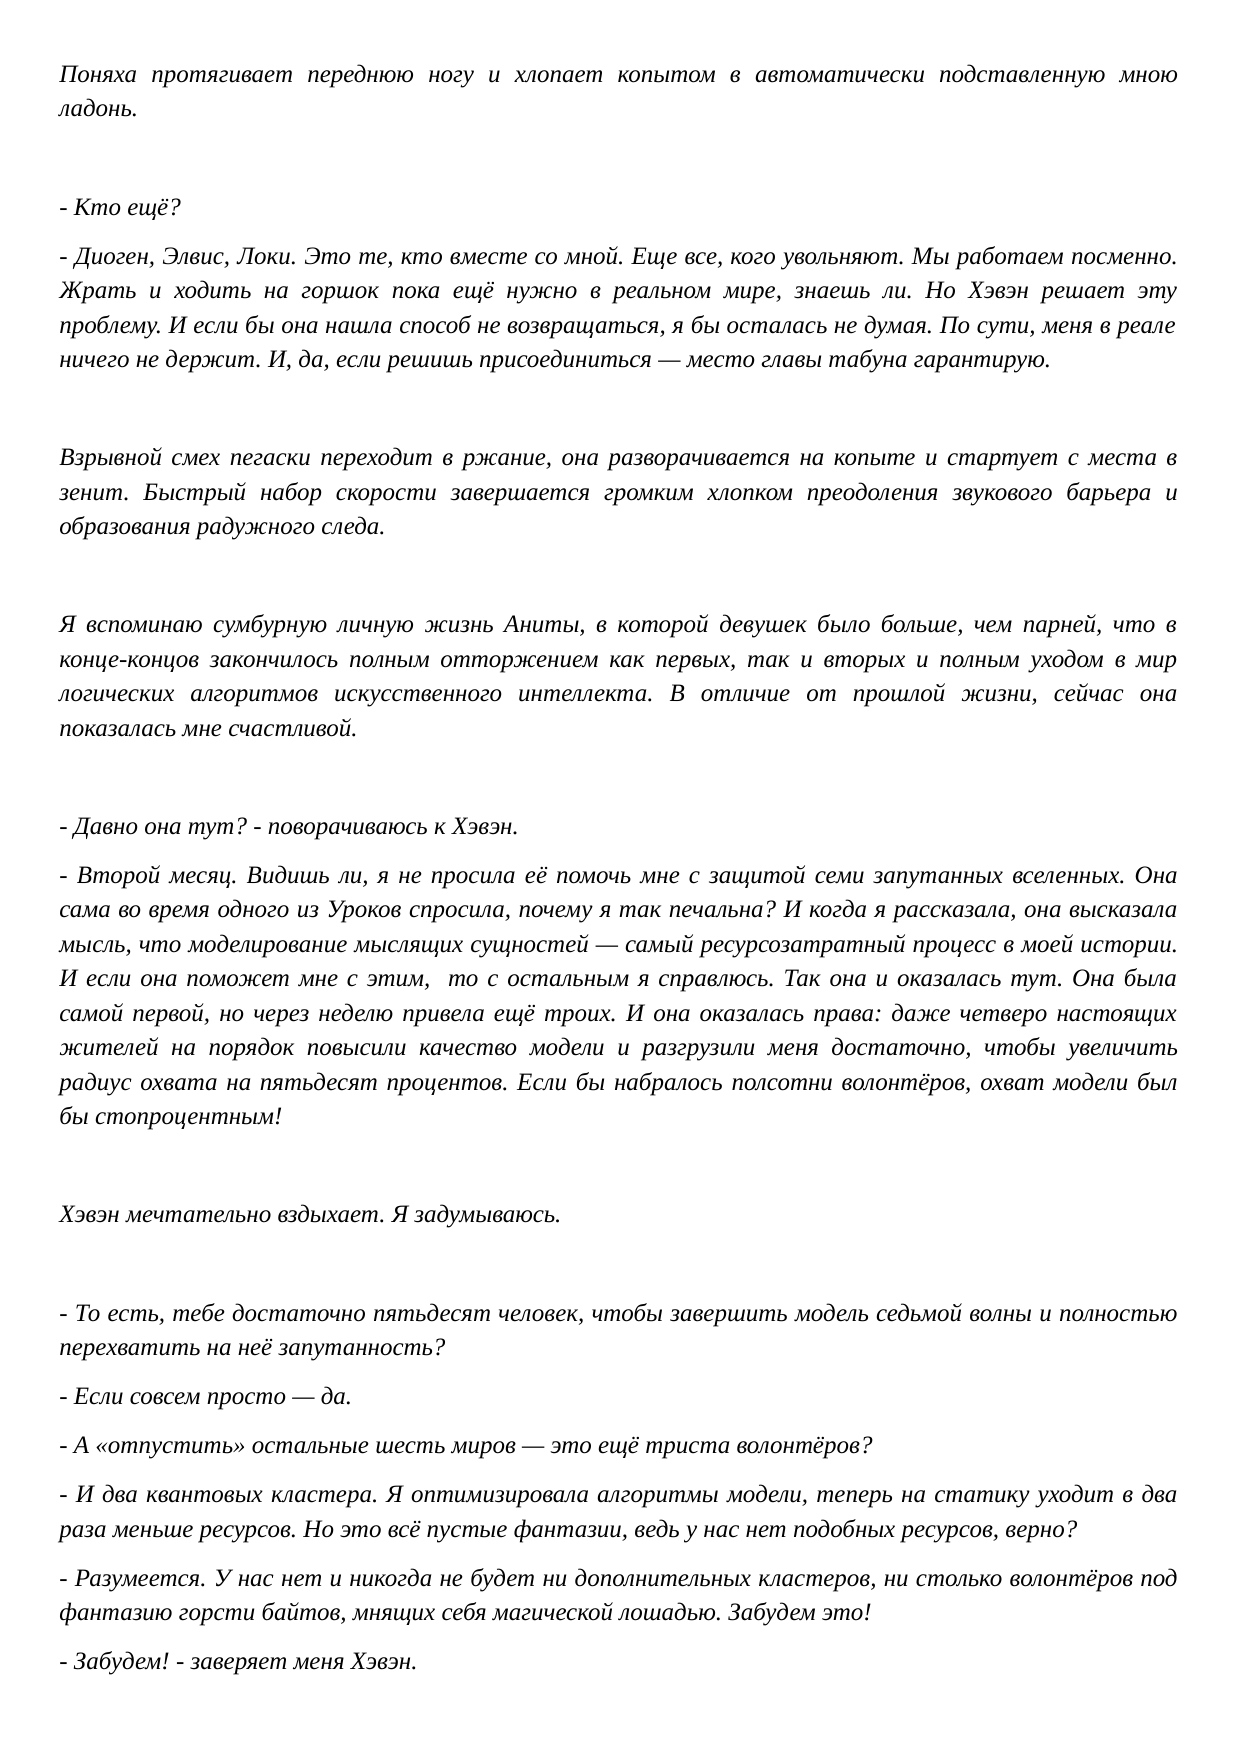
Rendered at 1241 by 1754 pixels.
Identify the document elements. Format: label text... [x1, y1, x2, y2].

text - Второй месяц. Видишь ли, я не просила её помочь мне с защитой семи запутанных вселенных. Она сама во время одного из Уроков спросила, почему я так печальна? И когда я рассказала, она высказала мысль, что моделирование мыслящих сущностей — самый ресурсозатратный процесс в моей истории. И если она поможет мне с этим, то с остальным я справлюсь. Так она и оказалась тут. Она была самой первой, но через неделю привела ещё троих. И она оказалась права: даже четверо настоящих жителей на порядок повысили качество модели и разгрузили меня достаточно, чтобы увеличить радиус охвата на пятьдесят процентов. Если бы набралось полсотни волонтёров, охват модели был бы стопроцентным! [59, 860, 1181, 1130]
text - А «отпустить» остальные шесть миров — это ещё триста волонтёров? [59, 1430, 1181, 1459]
text - И два квантовых кластера. Я оптимизировала алгоритмы модели, теперь на статику уходит в два раза меньше ресурсов. Но это всё пустые фантазии, ведь у нас нет подобных ресурсов, верно? [59, 1479, 1181, 1542]
text - Если совсем просто — да. [59, 1381, 1181, 1410]
text Взрывной смех пегаски переходит в ржание, она разворачивается на копыте и стартует с места в зенит. Быстрый набор скорости завершается громким хлопком преодоления звукового барьера и образования радужного следа. [59, 442, 1181, 540]
text - Забудем! - заверяет меня Хэвэн. [59, 1646, 1181, 1675]
text - Диоген, Элвис, Локи. Это те, кто вместе со мной. Еще все, кого увольняют. Мы работаем посменно. Жрать и ходить на горшок пока ещё нужно в реальном мире, знаешь ли. Но Хэвэн решает эту проблему. И если бы она нашла способ не возвращаться, я бы осталась не думая. По сути, меня в реале ничего не держит. И, да, если решишь присоединиться — место главы табуна гарантирую. [59, 241, 1181, 373]
text - Кто ещё? [59, 192, 1181, 220]
text Поняха протягивает переднюю ногу и хлопает копытом в автоматически подставленную мною ладонь. [59, 59, 1181, 122]
text - Давно она тут? - поворачиваюсь к Хэвэн. [59, 811, 1181, 840]
text Хэвэн мечтательно вздыхает. Я задумываюсь. [59, 1199, 1181, 1228]
text Я вспоминаю сумбурную личную жизнь Аниты, в которой девушек было больше, чем парней, что в конце-концов закончилось полным отторжением как первых, так и вторых и полным уходом в мир логических алгоритмов искусственного интеллекта. В отличие от прошлой жизни, сейчас она показалась мне счастливой. [59, 609, 1181, 742]
text - Разумеется. У нас нет и никогда не будет ни дополнительных кластеров, ни столько волонтёров под фантазию горсти байтов, мнящих себя магической лошадью. Забудем это! [59, 1563, 1181, 1626]
text - То есть, тебе достаточно пятьдесят человек, чтобы завершить модель седьмой волны и полностью перехватить на неё запутанность? [59, 1298, 1181, 1361]
